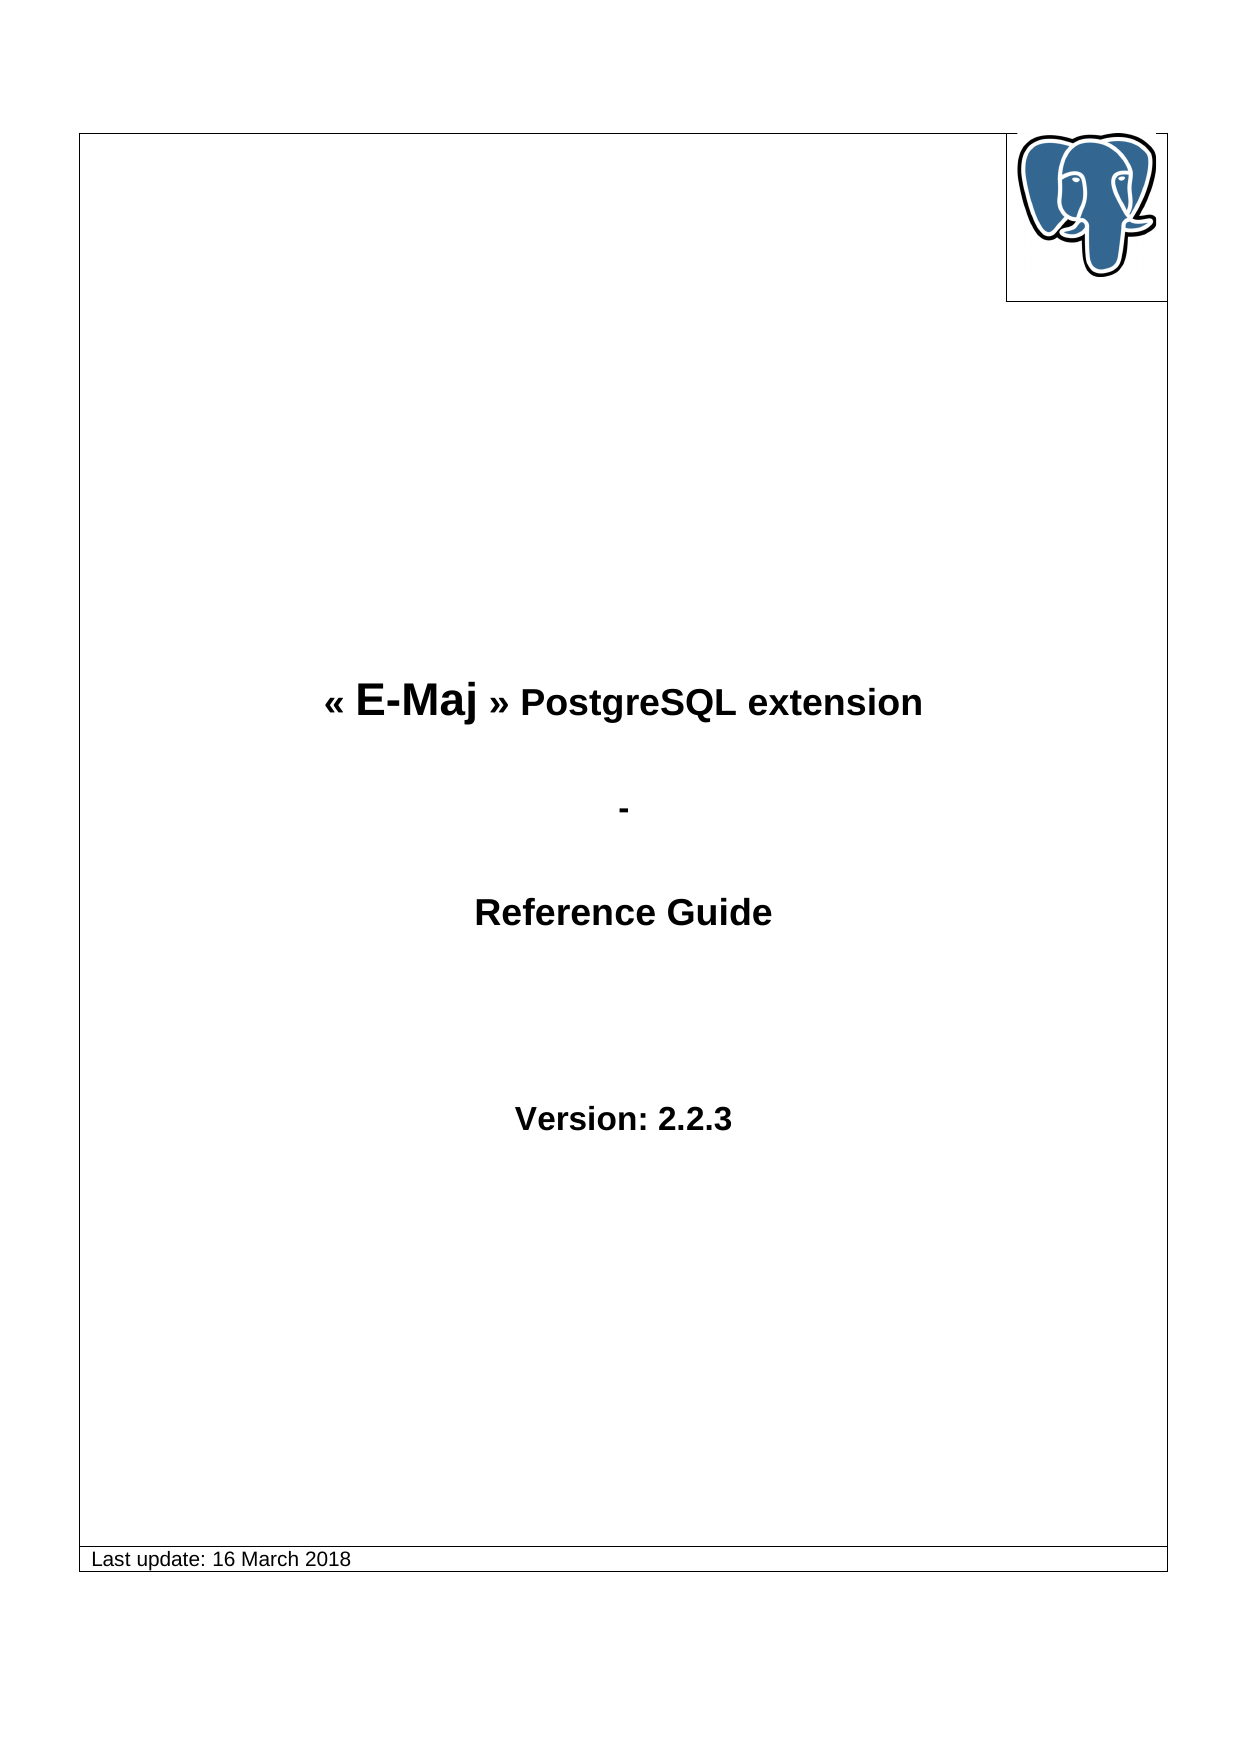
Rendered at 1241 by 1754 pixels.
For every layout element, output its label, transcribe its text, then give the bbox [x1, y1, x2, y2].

picture [1017, 133, 1157, 277]
table_header [80, 134, 1006, 301]
table_cell Last update: 16 March 2018 [80, 1547, 1167, 1571]
table_cell « E-Maj » PostgreSQL extension - Reference Guide Version: 2.2.3 [80, 301, 1167, 1546]
table_header [1007, 134, 1167, 301]
